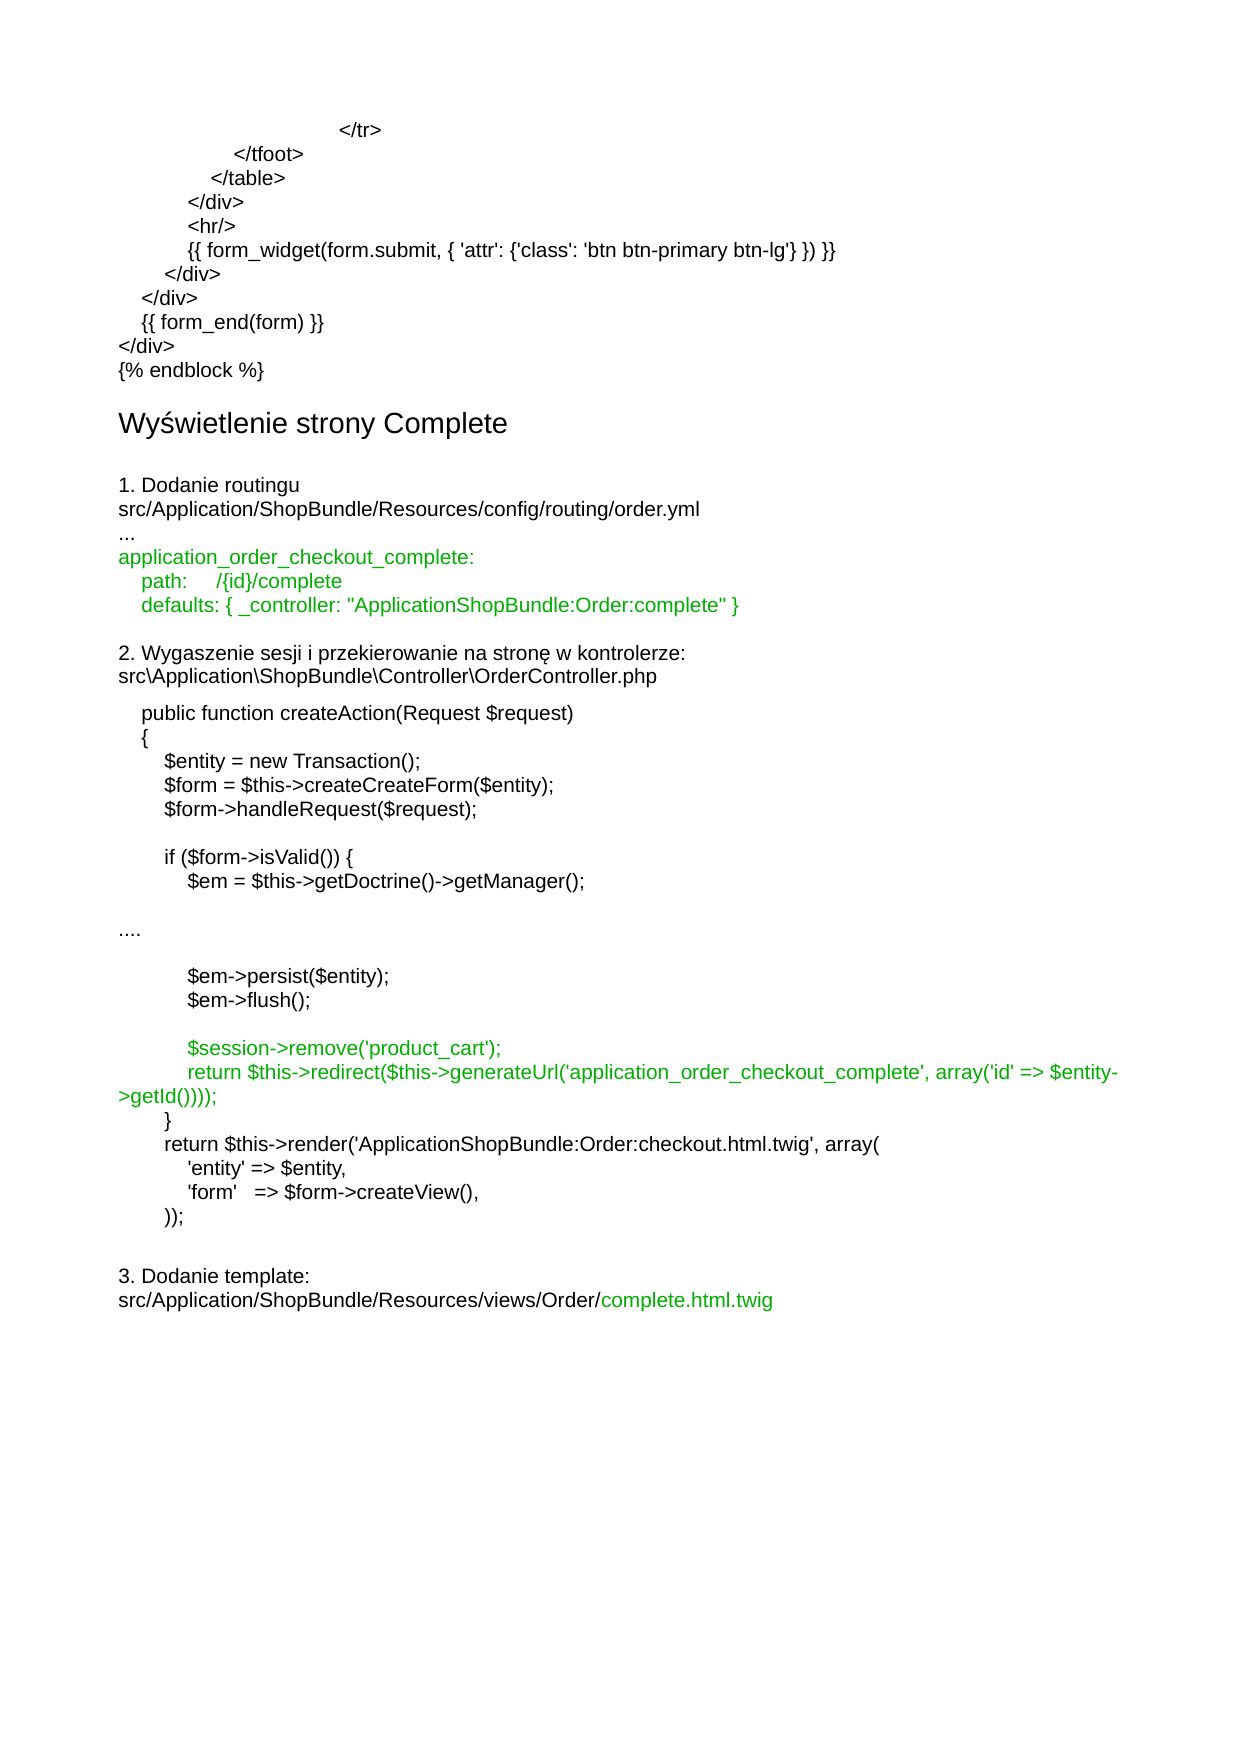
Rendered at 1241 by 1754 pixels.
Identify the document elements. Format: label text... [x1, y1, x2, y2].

text $em->persist($entity); [118, 964, 1122, 988]
text 'form' => $form->createView(), [118, 1180, 1122, 1204]
text src/Application/ShopBundle/Resources/views/Order/complete.html.twig [118, 1288, 1122, 1312]
text </tfoot> [118, 142, 1122, 166]
text $entity = new Transaction(); [118, 749, 1122, 773]
text return $this->render('ApplicationShopBundle:Order:checkout.html.twig', array( [118, 1132, 1122, 1156]
text src\Application\ShopBundle\Controller\OrderController.php [118, 664, 1122, 688]
text )); [118, 1204, 1122, 1228]
text $session->remove('product_cart'); [118, 1036, 1122, 1060]
text Wyświetlenie strony Complete [118, 406, 1122, 439]
text path: /{id}/complete [118, 568, 1122, 592]
text </div> [118, 286, 1122, 310]
text </table> [118, 166, 1122, 190]
text 1. Dodanie routingu [118, 473, 1122, 497]
text ... [118, 521, 1122, 544]
text 2. Wygaszenie sesji i przekierowanie na stronę w kontrolerze: [118, 640, 1122, 664]
text $em = $this->getDoctrine()->getManager(); [118, 868, 1122, 892]
text defaults: { _controller: "ApplicationShopBundle:Order:complete" } [118, 592, 1122, 616]
text if ($form->isValid()) { [118, 844, 1122, 868]
text } [118, 1108, 1122, 1132]
text {{ form_end(form) }} [118, 310, 1122, 334]
text public function createAction(Request $request) [118, 701, 1122, 725]
text application_order_checkout_complete: [118, 544, 1122, 568]
text $form->handleRequest($request); [118, 797, 1122, 821]
text {% endblock %} [118, 358, 1122, 382]
text $em->flush(); [118, 988, 1122, 1012]
text return $this->redirect($this->generateUrl('application_order_checkout_complete', array('id' => $entity->getId()))); [118, 1060, 1122, 1108]
text {{ form_widget(form.submit, { 'attr': {'class': 'btn btn-primary btn-lg'} }) }} [118, 238, 1122, 262]
text </div> [118, 262, 1122, 286]
text 'entity' => $entity, [118, 1156, 1122, 1180]
text { [118, 725, 1122, 749]
text $form = $this->createCreateForm($entity); [118, 773, 1122, 797]
text <hr/> [118, 214, 1122, 238]
text src/Application/ShopBundle/Resources/config/routing/order.yml [118, 497, 1122, 521]
text 3. Dodanie template: [118, 1264, 1122, 1288]
text </tr> [118, 118, 1122, 142]
text .... [118, 916, 1122, 940]
text </div> [118, 190, 1122, 214]
text </div> [118, 334, 1122, 358]
